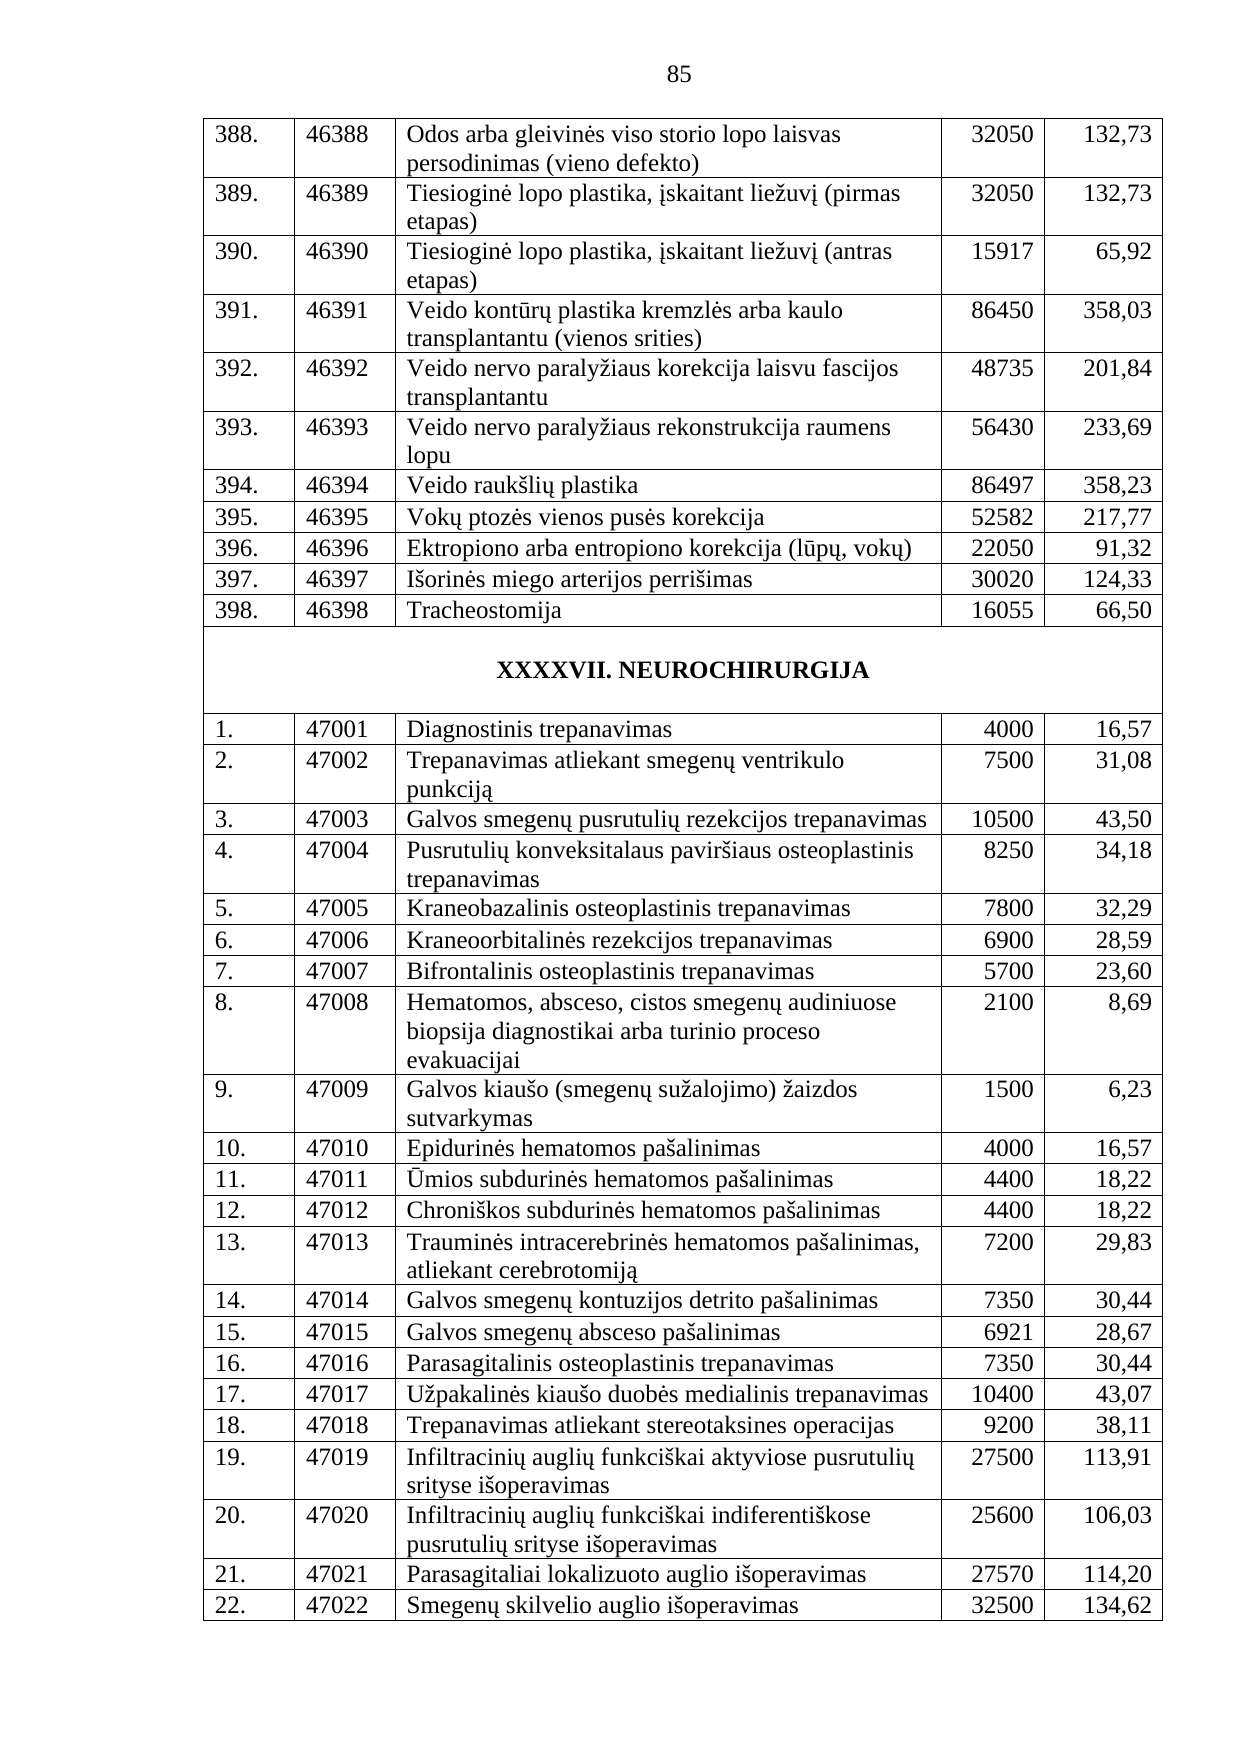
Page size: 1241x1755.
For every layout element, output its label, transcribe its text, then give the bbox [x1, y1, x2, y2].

table_cell 86497 [942, 470, 1044, 501]
table_cell 46395 [295, 502, 395, 532]
table_cell 16055 [942, 595, 1044, 626]
table_cell [1163, 1409, 1240, 1441]
table_cell [1163, 469, 1240, 501]
table_cell 48735 [942, 353, 1044, 411]
table_cell 47018 [295, 1410, 395, 1441]
table_cell 25600 [942, 1500, 1044, 1558]
table_cell Veido nervo paralyžiaus rekonstrukcija raumens lopu [396, 412, 941, 469]
table_cell 47006 [295, 925, 395, 955]
table_cell 47011 [295, 1164, 395, 1194]
table_cell 66,50 [1045, 595, 1162, 626]
table_cell [1163, 1441, 1240, 1499]
table_cell 390. [204, 236, 294, 294]
table_cell 46391 [295, 295, 395, 352]
table_cell 113,91 [1045, 1442, 1162, 1499]
table_cell [1163, 563, 1240, 594]
table_cell 6900 [942, 925, 1044, 955]
table_cell 398. [204, 595, 294, 626]
table_cell 8,69 [1045, 987, 1162, 1073]
table_cell [1163, 803, 1240, 834]
table_cell 47020 [295, 1500, 395, 1558]
table_cell 47008 [295, 987, 395, 1073]
table_cell 30020 [942, 564, 1044, 594]
table_cell [1163, 713, 1240, 744]
table_cell Tiesioginė lopo plastika, įskaitant liežuvį (pirmas etapas) [396, 178, 941, 235]
table_cell 14. [204, 1285, 294, 1316]
table_cell 29,83 [1045, 1227, 1162, 1284]
table_cell 16,57 [1045, 714, 1162, 744]
table_cell XXXXVII. NEUROCHIRURGIJA [204, 627, 1162, 713]
table_cell 16,57 [1045, 1133, 1162, 1163]
table_cell 38,11 [1045, 1410, 1162, 1441]
table_cell 106,03 [1045, 1500, 1162, 1558]
table_cell 134,62 [1045, 1590, 1162, 1620]
table_cell 124,33 [1045, 564, 1162, 594]
table_cell 22. [204, 1590, 294, 1620]
table_cell 27500 [942, 1442, 1044, 1499]
table_cell 46393 [295, 412, 395, 469]
table_cell [1163, 411, 1240, 469]
table_cell 21. [204, 1559, 294, 1589]
table_cell [1163, 1589, 1240, 1620]
table_cell 18,22 [1045, 1196, 1162, 1226]
table_cell 6921 [942, 1317, 1044, 1347]
table_cell 3. [204, 804, 294, 834]
table_cell Trepanavimas atliekant stereotaksines operacijas [396, 1410, 941, 1441]
table_cell 2. [204, 745, 294, 803]
table_cell 47022 [295, 1590, 395, 1620]
table_cell [1163, 594, 1240, 626]
table_cell Epidurinės hematomos pašalinimas [396, 1133, 941, 1163]
table_cell [1163, 177, 1240, 235]
table_cell Kraneobazalinis osteoplastinis trepanavimas [396, 894, 941, 924]
table_cell 46390 [295, 236, 395, 294]
table_cell 28,67 [1045, 1317, 1162, 1347]
table_cell 46389 [295, 178, 395, 235]
table_cell 389. [204, 178, 294, 235]
table_cell 31,08 [1045, 745, 1162, 803]
table_cell 358,23 [1045, 470, 1162, 501]
table_cell Išorinės miego arterijos perrišimas [396, 564, 941, 594]
table_cell [1163, 986, 1240, 1073]
table_cell 4000 [942, 1133, 1044, 1163]
table_cell 91,32 [1045, 533, 1162, 563]
table_cell 358,03 [1045, 295, 1162, 352]
table_cell 28,59 [1045, 925, 1162, 955]
table_cell 56430 [942, 412, 1044, 469]
table_cell 17. [204, 1379, 294, 1409]
table_cell 7350 [942, 1348, 1044, 1378]
table_cell 132,73 [1045, 119, 1162, 177]
table_cell Diagnostinis trepanavimas [396, 714, 941, 744]
table_cell 47015 [295, 1317, 395, 1347]
table_cell 4400 [942, 1164, 1044, 1194]
table_cell Veido kontūrų plastika kremzlės arba kaulo transplantantu (vienos srities) [396, 295, 941, 352]
table_cell [1163, 501, 1240, 532]
table_cell 12. [204, 1196, 294, 1226]
table_cell [1163, 1074, 1240, 1132]
table_cell Pusrutulių konveksitalaus paviršiaus osteoplastinis trepanavimas [396, 835, 941, 892]
table_cell 23,60 [1045, 956, 1162, 986]
table_cell 47004 [295, 835, 395, 892]
table_cell 47010 [295, 1133, 395, 1163]
table_cell 10. [204, 1133, 294, 1163]
table_cell 47017 [295, 1379, 395, 1409]
table_cell [1163, 924, 1240, 955]
table_cell 47013 [295, 1227, 395, 1284]
table_cell [1163, 1132, 1240, 1163]
table_cell 47016 [295, 1348, 395, 1378]
table_cell Infiltracinių auglių funkciškai indiferentiškose pusrutulių srityse išoperavimas [396, 1500, 941, 1558]
table_cell 6. [204, 925, 294, 955]
table_cell 32050 [942, 119, 1044, 177]
table_cell Galvos smegenų kontuzijos detrito pašalinimas [396, 1285, 941, 1316]
table_cell 4400 [942, 1196, 1044, 1226]
table_cell Bifrontalinis osteoplastinis trepanavimas [396, 956, 941, 986]
table_cell [1163, 235, 1240, 294]
table_cell 11. [204, 1164, 294, 1194]
table_cell [1163, 1226, 1240, 1284]
table_cell 15917 [942, 236, 1044, 294]
table_cell 32,29 [1045, 894, 1162, 924]
table_cell Odos arba gleivinės viso storio lopo laisvas persodinimas (vieno defekto) [396, 119, 941, 177]
table_cell 217,77 [1045, 502, 1162, 532]
table_cell 43,50 [1045, 804, 1162, 834]
table_cell Veido raukšlių plastika [396, 470, 941, 501]
table_cell [1163, 626, 1240, 713]
table_cell Smegenų skilvelio auglio išoperavimas [396, 1590, 941, 1620]
table_cell [1163, 352, 1240, 411]
table_cell 47001 [295, 714, 395, 744]
table_cell 52582 [942, 502, 1044, 532]
table_cell 397. [204, 564, 294, 594]
table_cell 32050 [942, 178, 1044, 235]
table_cell 22050 [942, 533, 1044, 563]
table_cell 8. [204, 987, 294, 1073]
table_cell [1163, 744, 1240, 803]
table_cell 201,84 [1045, 353, 1162, 411]
table_cell [1163, 834, 1240, 892]
table_cell 4000 [942, 714, 1044, 744]
table_cell 13. [204, 1227, 294, 1284]
table_cell [1163, 1378, 1240, 1409]
table_cell 47021 [295, 1559, 395, 1589]
table_cell Trepanavimas atliekant smegenų ventrikulo punkciją [396, 745, 941, 803]
table_cell 394. [204, 470, 294, 501]
table_cell Tiesioginė lopo plastika, įskaitant liežuvį (antras etapas) [396, 236, 941, 294]
table_cell 18. [204, 1410, 294, 1441]
table_cell 43,07 [1045, 1379, 1162, 1409]
table_cell [1163, 1499, 1240, 1558]
table_cell Galvos kiaušo (smegenų sužalojimo) žaizdos sutvarkymas [396, 1075, 941, 1132]
table_cell 8250 [942, 835, 1044, 892]
table_cell [1163, 893, 1240, 924]
table_cell 20. [204, 1500, 294, 1558]
table_cell Vokų ptozės vienos pusės korekcija [396, 502, 941, 532]
table_cell [1163, 1284, 1240, 1316]
table_cell Trauminės intracerebrinės hematomos pašalinimas, atliekant cerebrotomiją [396, 1227, 941, 1284]
table_cell [1163, 532, 1240, 563]
table_cell 132,73 [1045, 178, 1162, 235]
table_cell 18,22 [1045, 1164, 1162, 1194]
table_cell 393. [204, 412, 294, 469]
table_cell 46396 [295, 533, 395, 563]
table_cell Kraneoorbitalinės rezekcijos trepanavimas [396, 925, 941, 955]
table_cell 5700 [942, 956, 1044, 986]
table_cell 1500 [942, 1075, 1044, 1132]
table_cell 395. [204, 502, 294, 532]
table_cell 16. [204, 1348, 294, 1378]
table_cell [1163, 1316, 1240, 1347]
table_cell 7. [204, 956, 294, 986]
table_cell 47012 [295, 1196, 395, 1226]
table_cell 46398 [295, 595, 395, 626]
table_cell Veido nervo paralyžiaus korekcija laisvu fascijos transplantantu [396, 353, 941, 411]
table_cell 47003 [295, 804, 395, 834]
table_cell 9. [204, 1075, 294, 1132]
table_cell Infiltracinių auglių funkciškai aktyviose pusrutulių srityse išoperavimas [396, 1442, 941, 1499]
table_cell Parasagitaliai lokalizuoto auglio išoperavimas [396, 1559, 941, 1589]
table_cell 19. [204, 1442, 294, 1499]
table_cell 1. [204, 714, 294, 744]
table_cell 46392 [295, 353, 395, 411]
table_cell 114,20 [1045, 1559, 1162, 1589]
table_cell 15. [204, 1317, 294, 1347]
table_cell 392. [204, 353, 294, 411]
table_cell 9200 [942, 1410, 1044, 1441]
table_cell [1163, 1163, 1240, 1194]
table_cell Ektropiono arba entropiono korekcija (lūpų, vokų) [396, 533, 941, 563]
table_cell [1163, 294, 1240, 352]
table_cell 396. [204, 533, 294, 563]
table_cell 233,69 [1045, 412, 1162, 469]
table_cell 391. [204, 295, 294, 352]
table_cell Galvos smegenų absceso pašalinimas [396, 1317, 941, 1347]
table_cell 47005 [295, 894, 395, 924]
table_cell [1163, 1347, 1240, 1378]
table_cell 2100 [942, 987, 1044, 1073]
table_cell 47014 [295, 1285, 395, 1316]
table_cell Chroniškos subdurinės hematomos pašalinimas [396, 1196, 941, 1226]
table_cell [1163, 955, 1240, 986]
table_cell [1163, 1195, 1240, 1226]
table_cell 10500 [942, 804, 1044, 834]
table_cell 46388 [295, 119, 395, 177]
table_cell 4. [204, 835, 294, 892]
table_cell Tracheostomija [396, 595, 941, 626]
table_cell 5. [204, 894, 294, 924]
table_cell 86450 [942, 295, 1044, 352]
table_cell 27570 [942, 1559, 1044, 1589]
table_cell Ūmios subdurinės hematomos pašalinimas [396, 1164, 941, 1194]
table_cell 30,44 [1045, 1285, 1162, 1316]
table_cell [1163, 1558, 1240, 1589]
table_cell 47019 [295, 1442, 395, 1499]
table_cell 7500 [942, 745, 1044, 803]
table_cell [1163, 118, 1240, 177]
table_cell 10400 [942, 1379, 1044, 1409]
table_cell Užpakalinės kiaušo duobės medialinis trepanavimas [396, 1379, 941, 1409]
table_cell 34,18 [1045, 835, 1162, 892]
table_cell Parasagitalinis osteoplastinis trepanavimas [396, 1348, 941, 1378]
table_cell 7800 [942, 894, 1044, 924]
table_cell Galvos smegenų pusrutulių rezekcijos trepanavimas [396, 804, 941, 834]
table_cell 7200 [942, 1227, 1044, 1284]
table_cell 47007 [295, 956, 395, 986]
table_cell 32500 [942, 1590, 1044, 1620]
table_cell 46397 [295, 564, 395, 594]
table_cell 47009 [295, 1075, 395, 1132]
table_cell 30,44 [1045, 1348, 1162, 1378]
table_cell 388. [204, 119, 294, 177]
table_cell 65,92 [1045, 236, 1162, 294]
table_cell 7350 [942, 1285, 1044, 1316]
table_cell 6,23 [1045, 1075, 1162, 1132]
table_cell Hematomos, absceso, cistos smegenų audiniuose biopsija diagnostikai arba turinio proceso evakuacijai [396, 987, 941, 1073]
table_cell 47002 [295, 745, 395, 803]
table_cell 46394 [295, 470, 395, 501]
